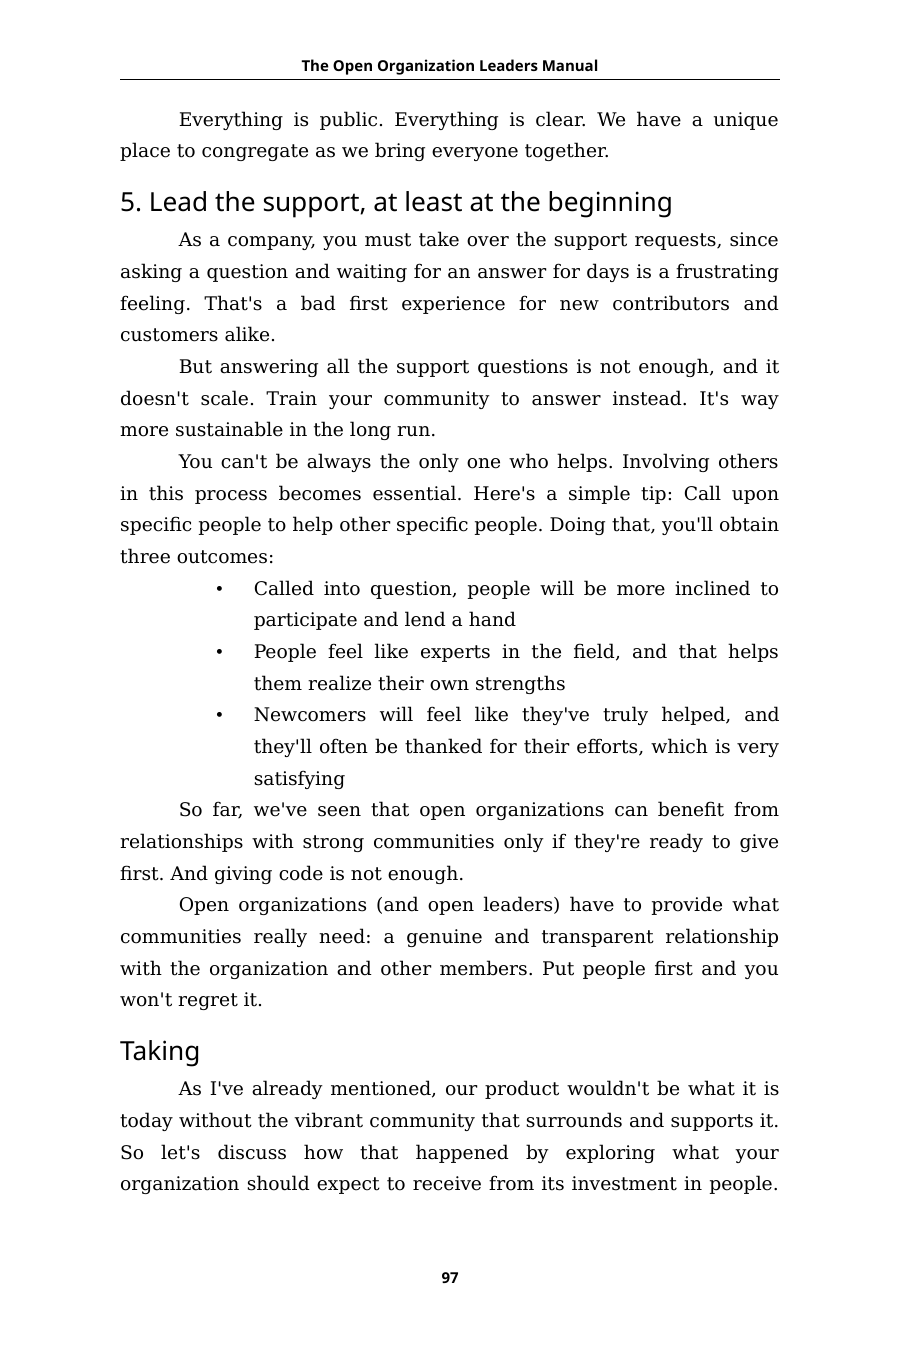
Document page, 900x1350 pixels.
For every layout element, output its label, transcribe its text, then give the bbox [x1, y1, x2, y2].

text But answering all the support questions is not enough, and it doesn't scale. Train your community to answer instead. It's way more sustainable in the long run. [120, 356, 780, 441]
text Everything is public. Everything is clear. We have a unique place to congregate as we bring everyone together. [120, 109, 780, 162]
list Called into question, people will be more inclined to participate and lend a hand [216, 578, 780, 631]
subtitle 5. Lead the support, at least at the beginning [120, 187, 780, 217]
text As a company, you must take over the support requests, since asking a question and waiting for an answer for days is a frustrating feeling. That's a bad first experience for new contributors and customers alike. [120, 229, 780, 346]
text As I've already mentioned, our product wouldn't be what it is today without the vibrant community that surrounds and supports it. So let's discuss how that happened by exploring what your organization should expect to receive from its investment in people. [120, 1078, 780, 1195]
text You can't be always the only one who helps. Involving others in this process becomes essential. Here's a simple tip: Call upon specific people to help other specific people. Doing that, you'll obtain three outcomes: [120, 451, 780, 568]
subtitle Taking [120, 1036, 780, 1066]
text Open organizations (and open leaders) have to provide what communities really need: a genuine and transparent relationship with the organization and other members. Put people first and you won't regret it. [120, 894, 780, 1011]
list People feel like experts in the field, and that helps them realize their own strengths [216, 641, 780, 694]
list Newcomers will feel like they've truly helped, and they'll often be thanked for their efforts, which is very satisfying [216, 704, 780, 789]
text So far, we've seen that open organizations can benefit from relationships with strong communities only if they're ready to give first. And giving code is not enough. [120, 799, 780, 884]
